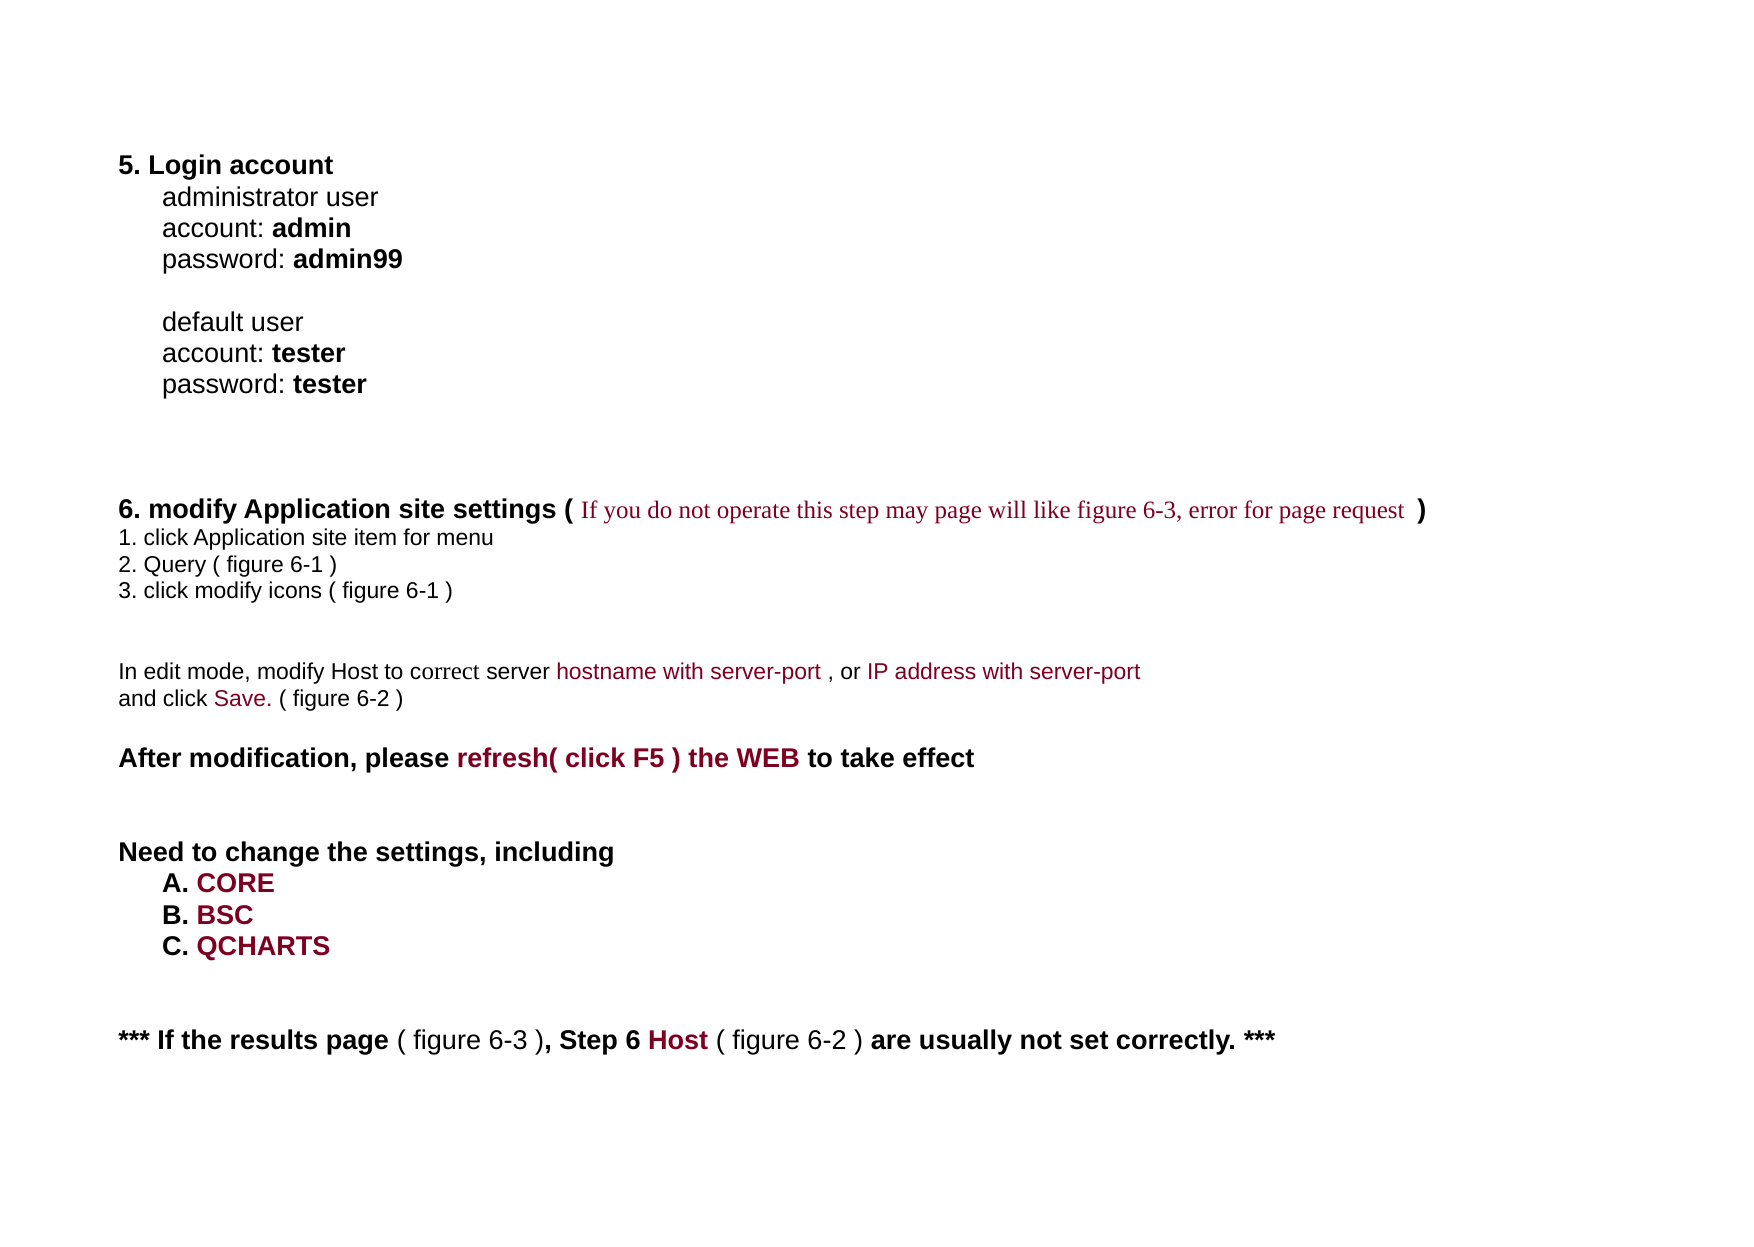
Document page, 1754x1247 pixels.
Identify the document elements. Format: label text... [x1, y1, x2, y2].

text 6. modify Application site settings ( If you do not operate this step may page will like figure 6-3, error for page request ) [118, 493, 1636, 524]
text and click Save. ( figure 6-2 ) [118, 685, 1636, 711]
text 3. click modify icons ( figure 6-1 ) [118, 577, 1636, 603]
text C. QCHARTS [118, 930, 1636, 961]
text account: tester [118, 337, 1636, 368]
text password: admin99 [118, 243, 1636, 274]
text 5. Login account [118, 149, 1636, 181]
text 2. Query ( figure 6-1 ) [118, 551, 1636, 577]
text After modification, please refresh( click F5 ) the WEB to take effect [118, 742, 1636, 774]
text In edit mode, modify Host to correct server hostname with server-port , or IP address with server-port [118, 656, 1636, 685]
text 1. click Application site item for menu [118, 524, 1636, 551]
text B. BSC [118, 899, 1636, 930]
text *** If the results page ( figure 6-3 ), Step 6 Host ( figure 6-2 ) are usually not set correctly. *** [118, 1024, 1636, 1055]
text account: admin [118, 212, 1636, 243]
text default user [118, 306, 1636, 337]
text A. CORE [118, 867, 1636, 899]
text administrator user [118, 181, 1636, 212]
text password: tester [118, 368, 1636, 399]
text Need to change the settings, including [118, 836, 1636, 867]
